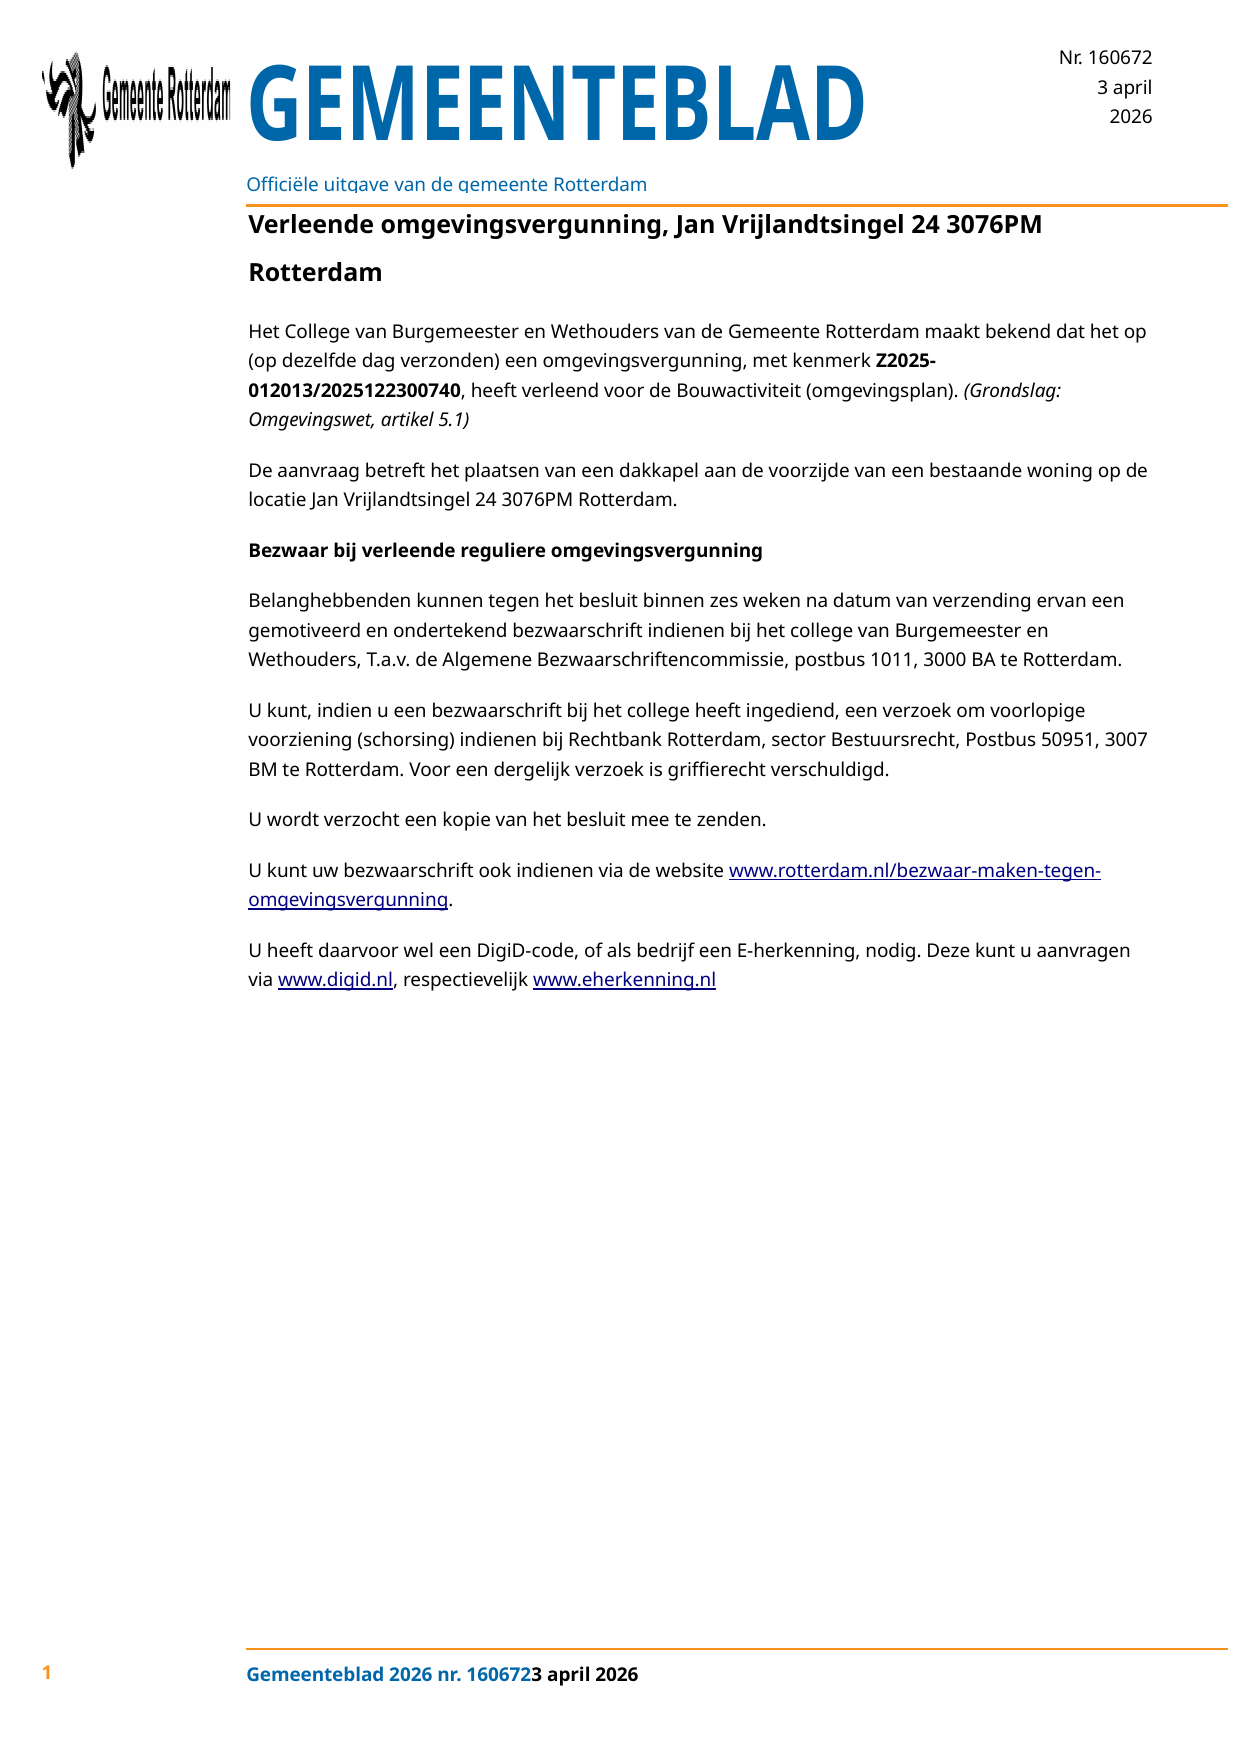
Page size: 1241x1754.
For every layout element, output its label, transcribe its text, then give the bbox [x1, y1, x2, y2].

text U kunt uw bezwaarschrift ook indienen via de website www.rotterdam.nl/bezwaar-maken-tegen-omgevingsvergunning. [248, 857, 1152, 912]
picture [41, 47, 231, 172]
text Verleende omgevingsvergunning, Jan Vrijlandtsingel 24 3076PM Rotterdam [248, 207, 1152, 288]
text U wordt verzocht een kopie van het besluit mee te zenden. [248, 807, 1152, 832]
text Belanghebbenden kunnen tegen het besluit binnen zes weken na datum van verzending ervan een gemotiveerd en ondertekend bezwaarschrift indienen bij het college van Burgemeester en Wethouders, T.a.v. de Algemene Bezwaarschriftencommissie, postbus 1011, 3000 BA te Rotterdam. [248, 587, 1152, 672]
text U heeft daarvoor wel een DigiD-code, of als bedrijf een E-herkenning, nodig. Deze kunt u aanvragen via www.digid.nl, respectievelijk www.eherkenning.nl [248, 937, 1152, 992]
text Bezwaar bij verleende reguliere omgevingsvergunning [248, 537, 1152, 563]
text Het College van Burgemeester en Wethouders van de Gemeente Rotterdam maakt bekend dat het op (op dezelfde dag verzonden) een omgevingsvergunning, met kenmerk Z2025-012013/2025122300740, heeft verleend voor de Bouwactiviteit (omgevingsplan). (Grondslag: Omgevingswet, artikel 5.1) [248, 318, 1152, 432]
text U kunt, indien u een bezwaarschrift bij het college heeft ingediend, een verzoek om voorlopige voorziening (schorsing) indienen bij Rechtbank Rotterdam, sector Bestuursrecht, Postbus 50951, 3007 BM te Rotterdam. Voor een dergelijk verzoek is griffierecht verschuldigd. [248, 697, 1152, 782]
text De aanvraag betreft het plaatsen van een dakkapel aan de voorzijde van een bestaande woning op de locatie Jan Vrijlandtsingel 24 3076PM Rotterdam. [248, 457, 1152, 512]
